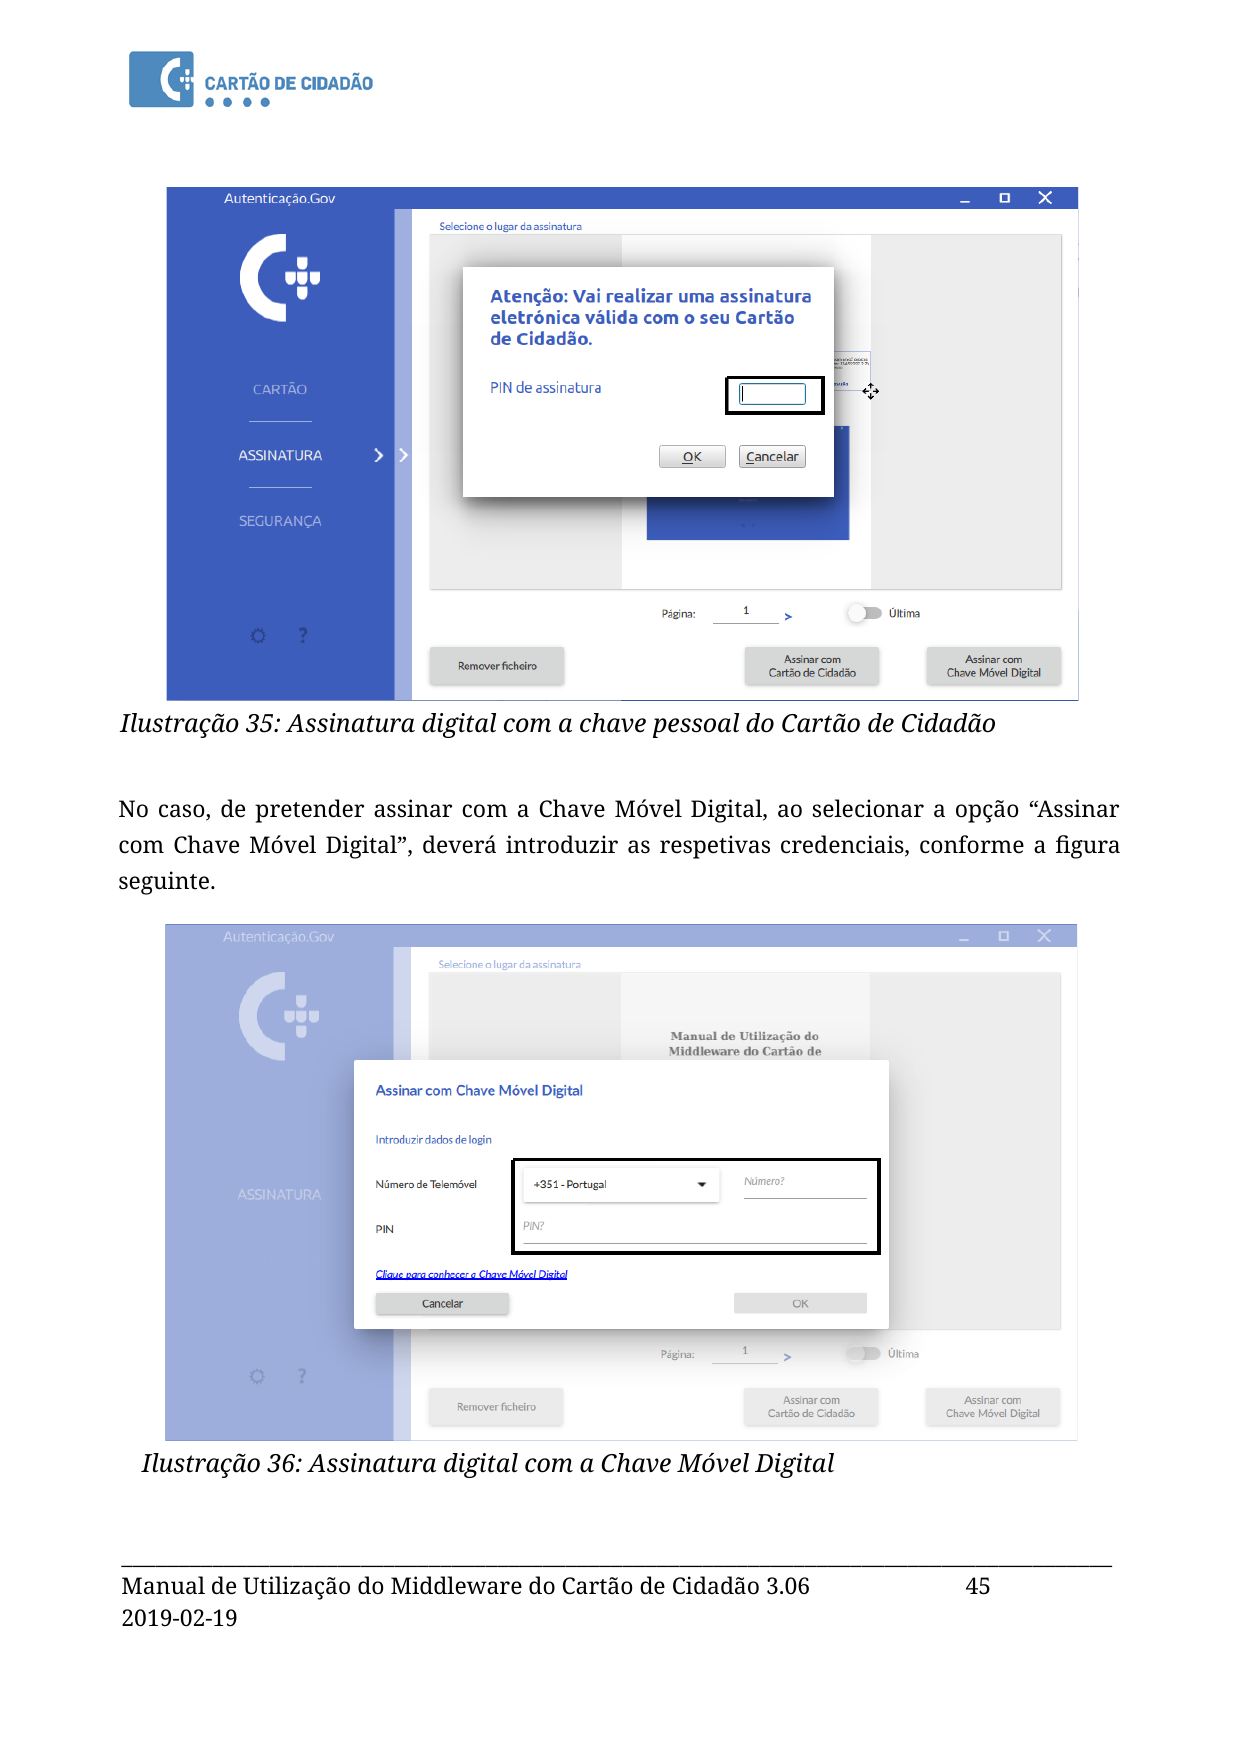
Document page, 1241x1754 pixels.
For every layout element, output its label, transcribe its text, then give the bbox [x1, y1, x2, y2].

picture [165, 924, 1078, 1441]
text Ilustração 35: Assinatura digital com a chave pessoal do Cartão de Cidadão [120, 701, 1125, 739]
text Ilustração 36: Assinatura digital com a Chave Móvel Digital [142, 1441, 1101, 1479]
picture [166, 187, 1079, 701]
picture [127, 45, 420, 115]
text No caso, de pretender assinar com a Chave Móvel Digital, ao selecionar a opção “Assinar com Chave Móvel Digital”, deverá introduzir as respetivas credenciais, conforme a figura seguinte. [118, 175, 1125, 896]
